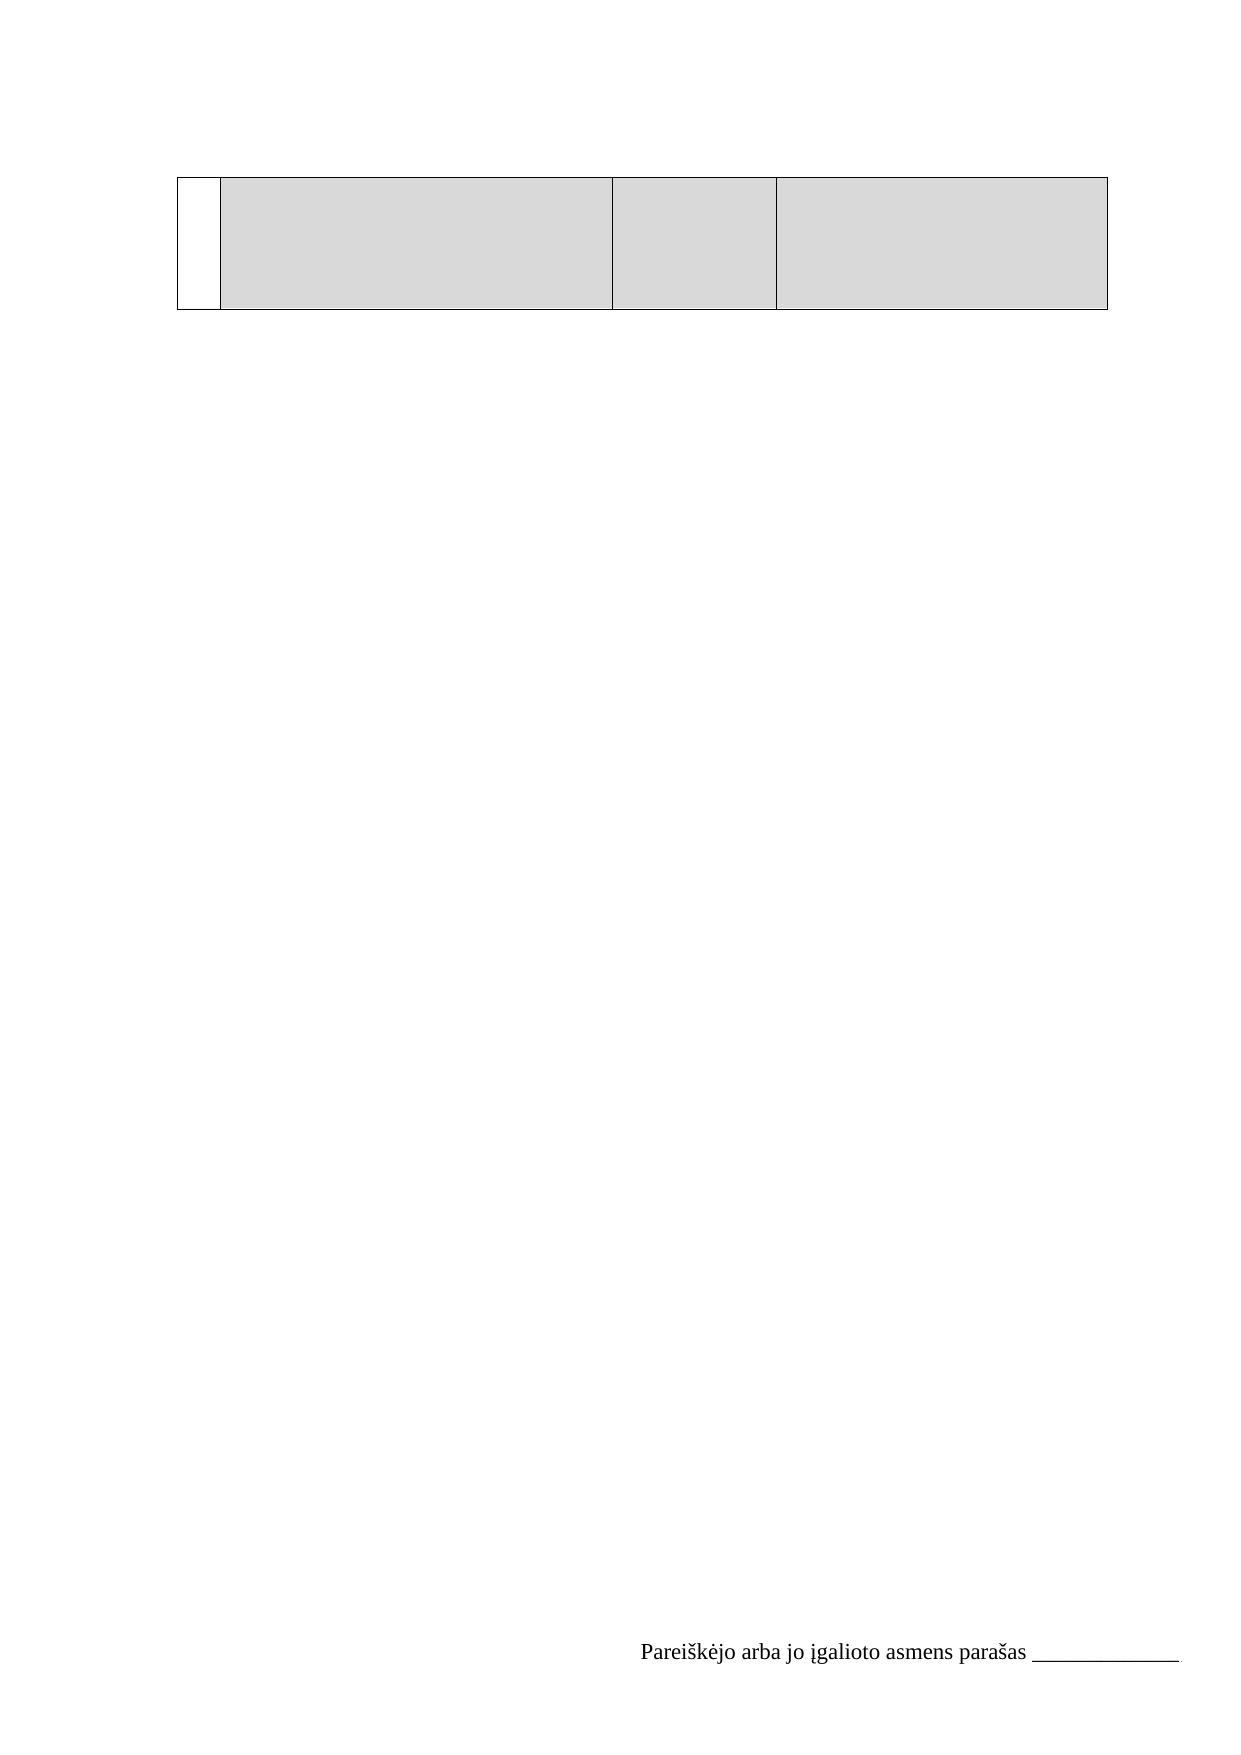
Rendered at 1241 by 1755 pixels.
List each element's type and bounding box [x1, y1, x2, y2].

table_cell [777, 178, 1107, 308]
table_cell [178, 178, 220, 308]
table_cell [221, 178, 612, 308]
table_cell [613, 178, 776, 308]
